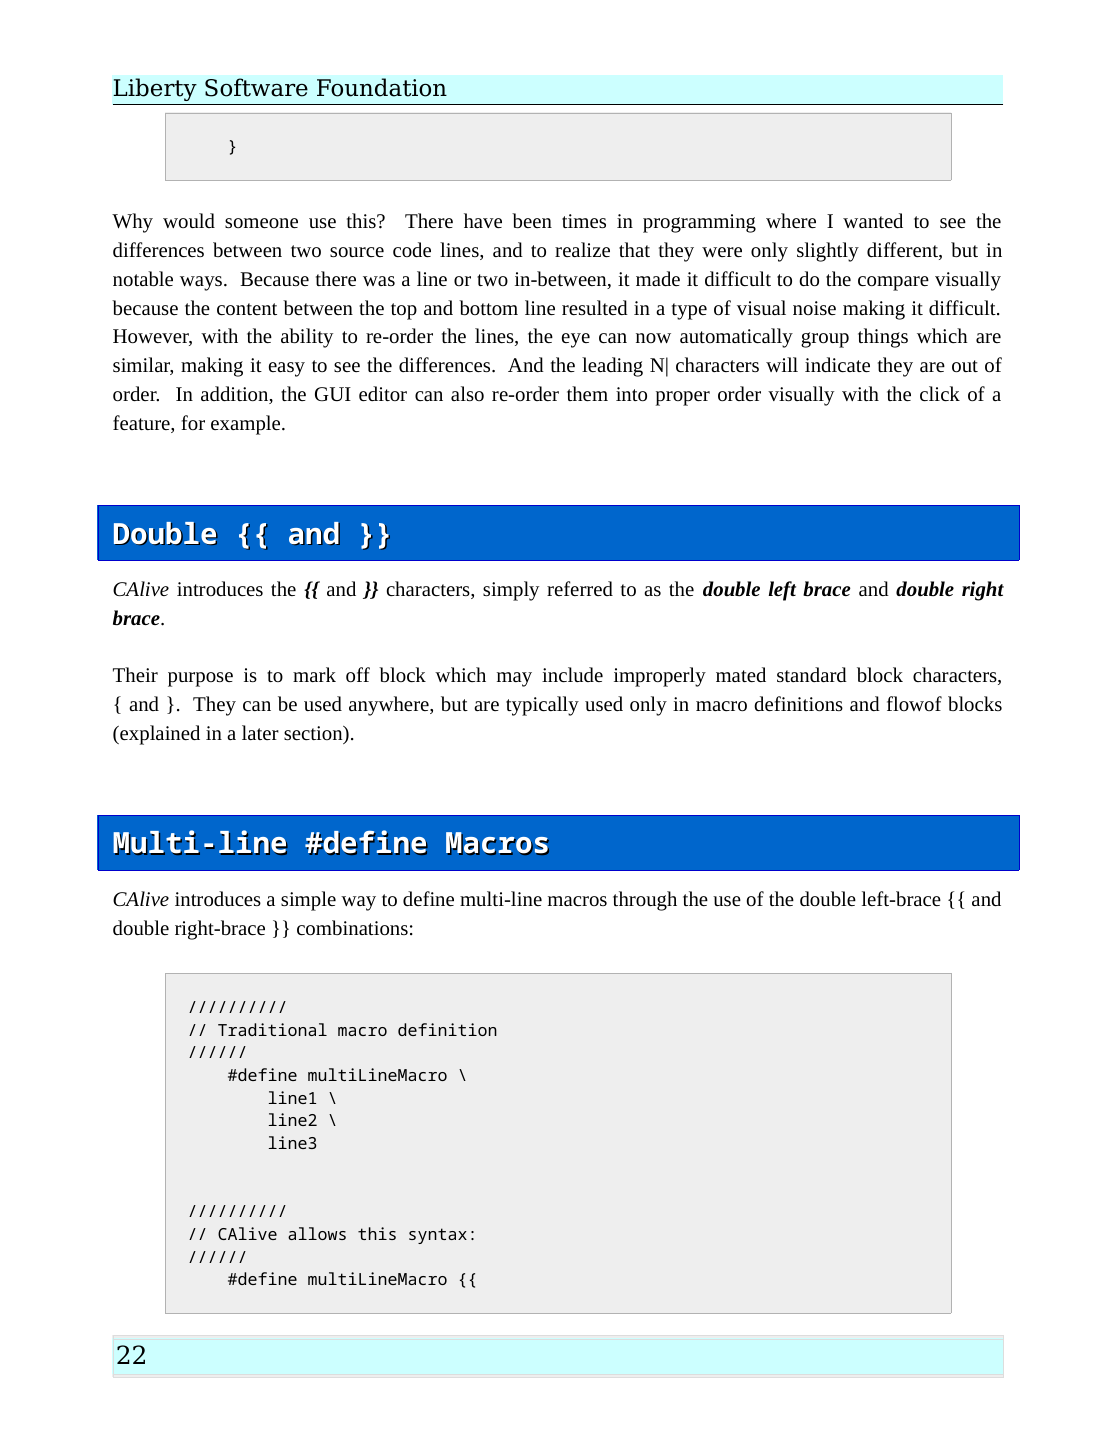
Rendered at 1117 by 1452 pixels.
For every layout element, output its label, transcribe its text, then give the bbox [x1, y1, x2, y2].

text Why would someone use this? There have been times in programming where I wanted to see the differences between two source code lines, and to realize that they were only slightly different, but in notable ways. Because there was a line or two in-between, it made it difficult to do the compare visually because the content between the top and bottom line resulted in a type of visual noise making it difficult. However, with the ability to re-order the lines, the eye can now automatically group things which are similar, making it easy to see the differences. And the leading N| characters will indicate they are out of order. In addition, the GUI editor can also re-order them into proper order visually with the click of a feature, for example. [112, 209, 1003, 435]
text ////////// // Traditional macro definition ////// #define multiLineMacro \ line1 \ line2 \ line3 ////////// // CAlive allows this syntax: ////// #define multiLineMacro {{ [166, 974, 951, 1313]
subtitle Multi-line #define Macros [99, 816, 1019, 870]
text CAlive introduces a simple way to define multi-line macros through the use of the double left-brace {{ and double right-brace }} combinations: [112, 887, 1003, 940]
text Their purpose is to mark off block which may include improperly mated standard block characters, { and }. They can be used anywhere, but are typically used only in macro definitions and flowof blocks (explained in a later section). [112, 663, 1003, 745]
subtitle Double {{ and }} [99, 506, 1019, 560]
text } [166, 114, 951, 180]
text CAlive introduces the {{ and }} characters, simply referred to as the double left brace and double right brace. [112, 577, 1003, 630]
